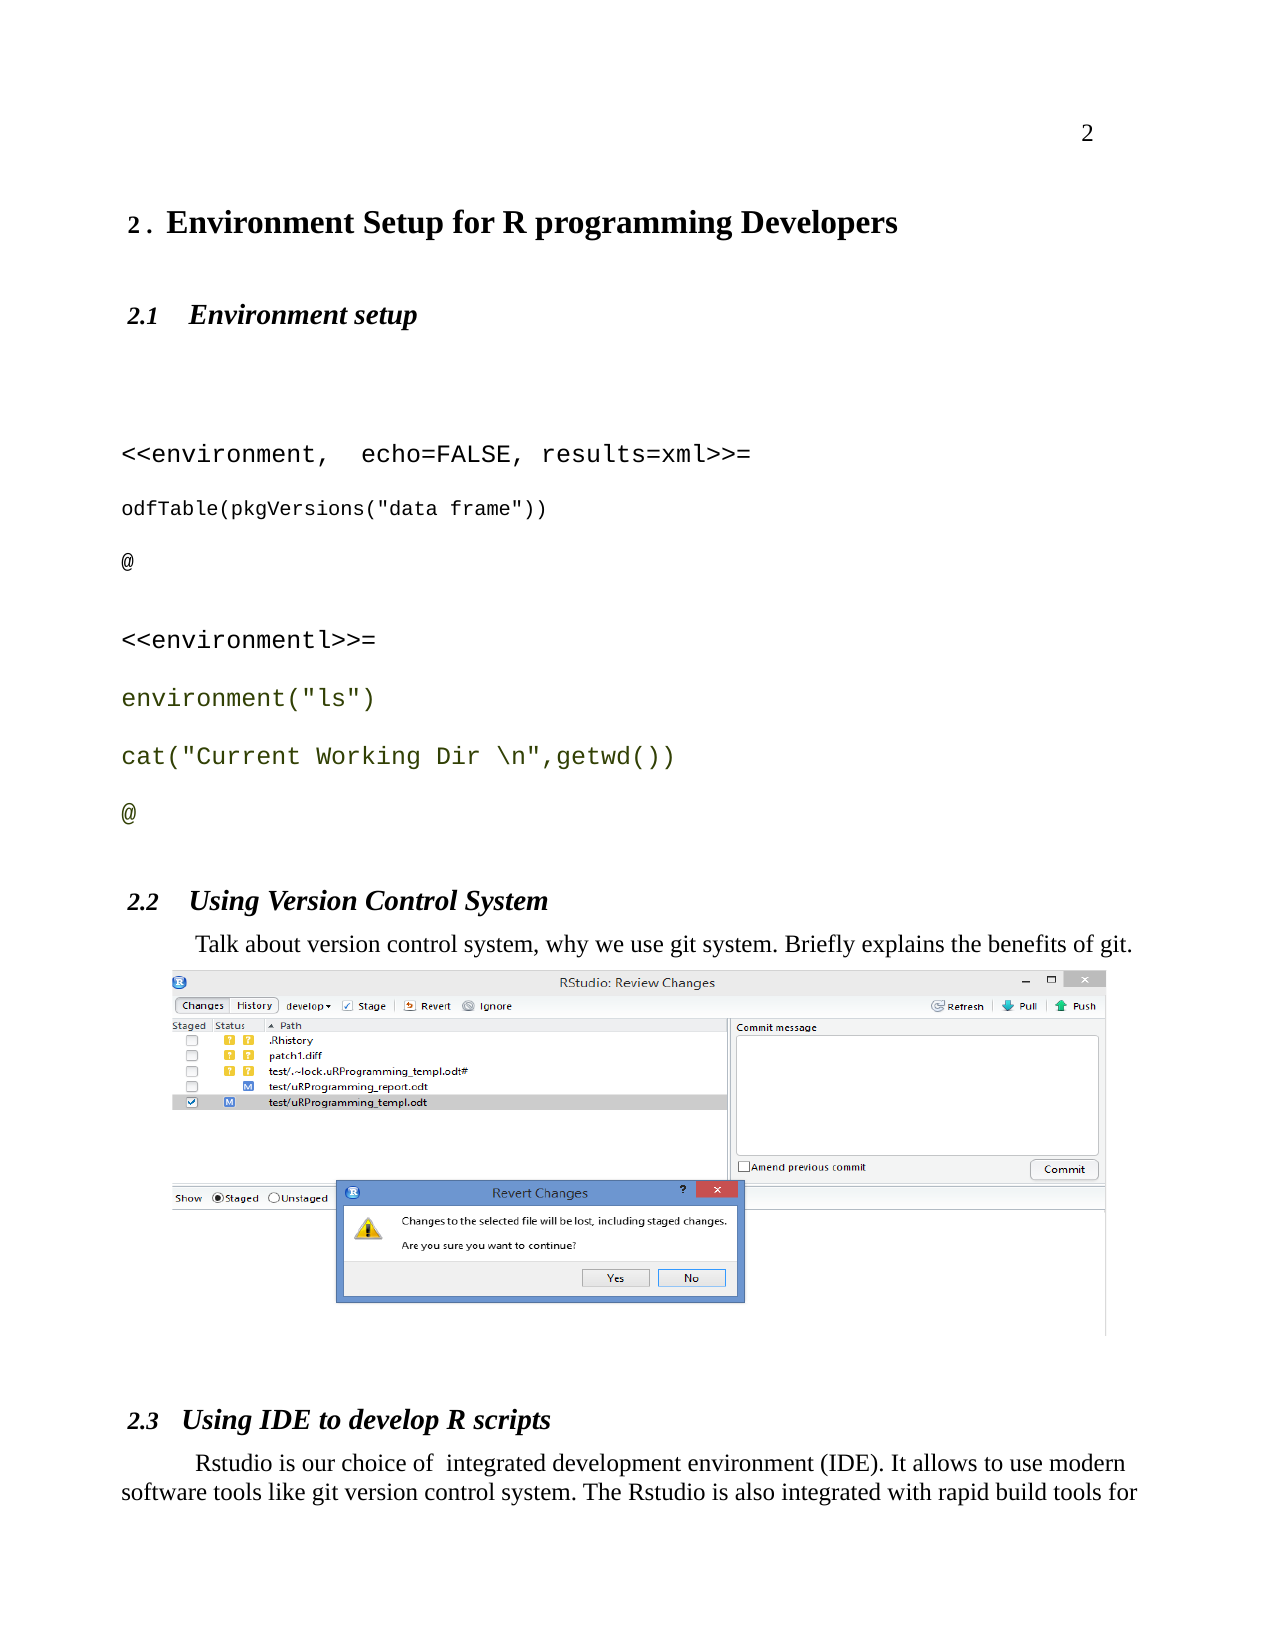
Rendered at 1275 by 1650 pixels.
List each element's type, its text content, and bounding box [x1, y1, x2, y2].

subtitle Using Version Control System [121, 883, 1158, 916]
text odfTable(pkgVersions("data frame")) [121, 498, 1158, 521]
text @ [121, 551, 1158, 574]
subtitle Using IDE to develop R scripts [121, 1402, 1158, 1436]
text <<environment, echo=FALSE, results=xml>>= [121, 442, 1158, 470]
picture [172, 970, 1107, 1336]
text cat("Current Working Dir \n",getwd()) [121, 743, 1158, 772]
text @ [121, 801, 1158, 829]
text environment("ls") [121, 685, 1158, 714]
text <<environmentl>>= [121, 628, 1158, 656]
subtitle Environment setup [121, 297, 1158, 330]
text Talk about version control system, why we use git system. Briefly explains the benefits of git. [121, 929, 1158, 957]
text Rstudio is our choice of integrated development environment (IDE). It allows to use modern software tools like git version control system. The Rstudio is also integrated with rapid build tools for [121, 1448, 1158, 1506]
subtitle Environment Setup for R programming Developers [121, 202, 1158, 240]
